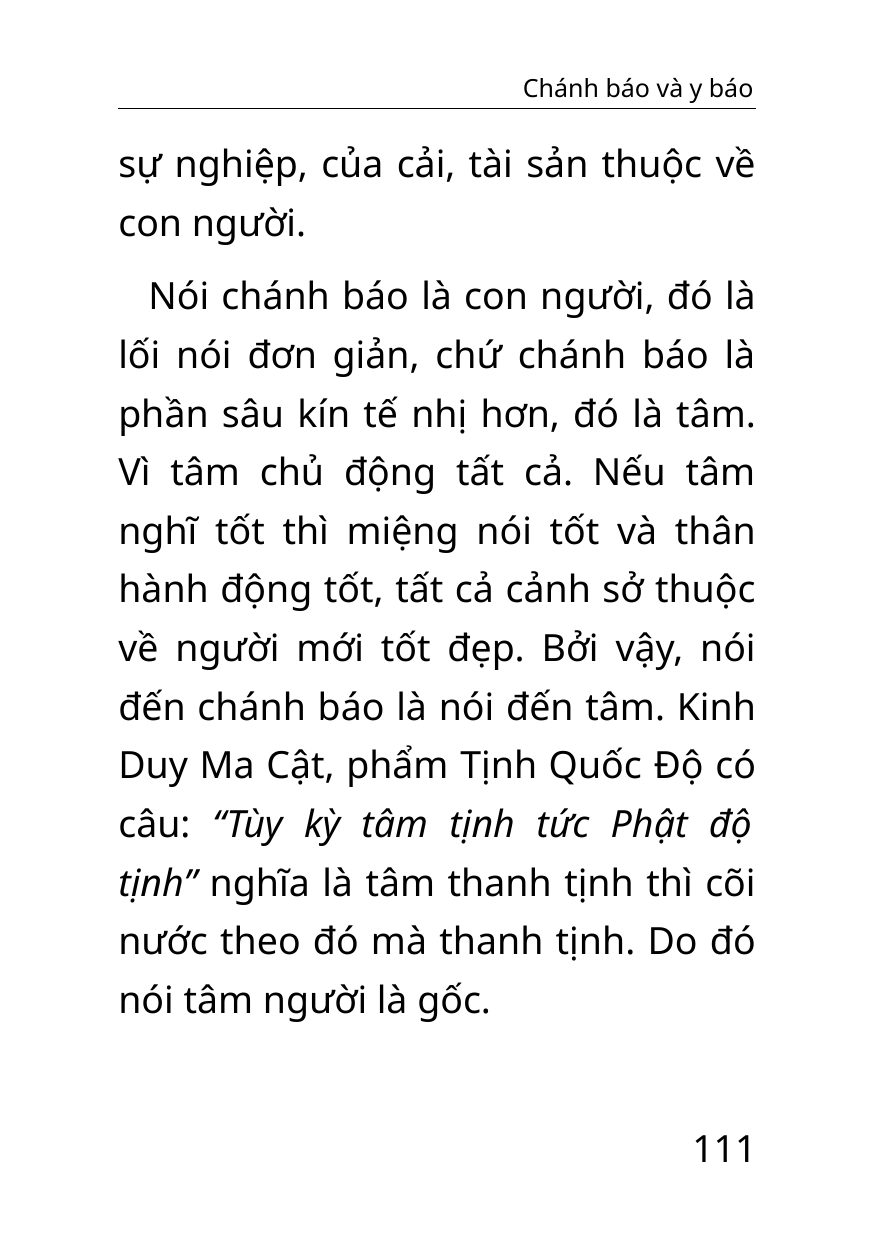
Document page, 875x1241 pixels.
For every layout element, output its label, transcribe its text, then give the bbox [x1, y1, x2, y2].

text sự nghiệp, của cải, tài sản thuộc về con người. [118, 138, 756, 247]
text Nói chánh báo là con người, đó là lối nói đơn giản, chứ chánh báo là phần sâu kín tế nhị hơn, đó là tâm. Vì tâm chủ động tất cả. Nếu tâm nghĩ tốt thì miệng nói tốt và thân hành động tốt, tất cả cảnh sở thuộc về người mới tốt đẹp. Bởi vậy, nói đến chánh báo là nói đến tâm. Kinh Duy Ma Cật, phẩm Tịnh Quốc Độ có câu: “Tùy kỳ tâm tịnh tức Phật độ tịnh” nghĩa là tâm thanh tịnh thì cõi nước theo đó mà thanh tịnh. Do đó nói tâm người là gốc. [118, 269, 756, 1024]
